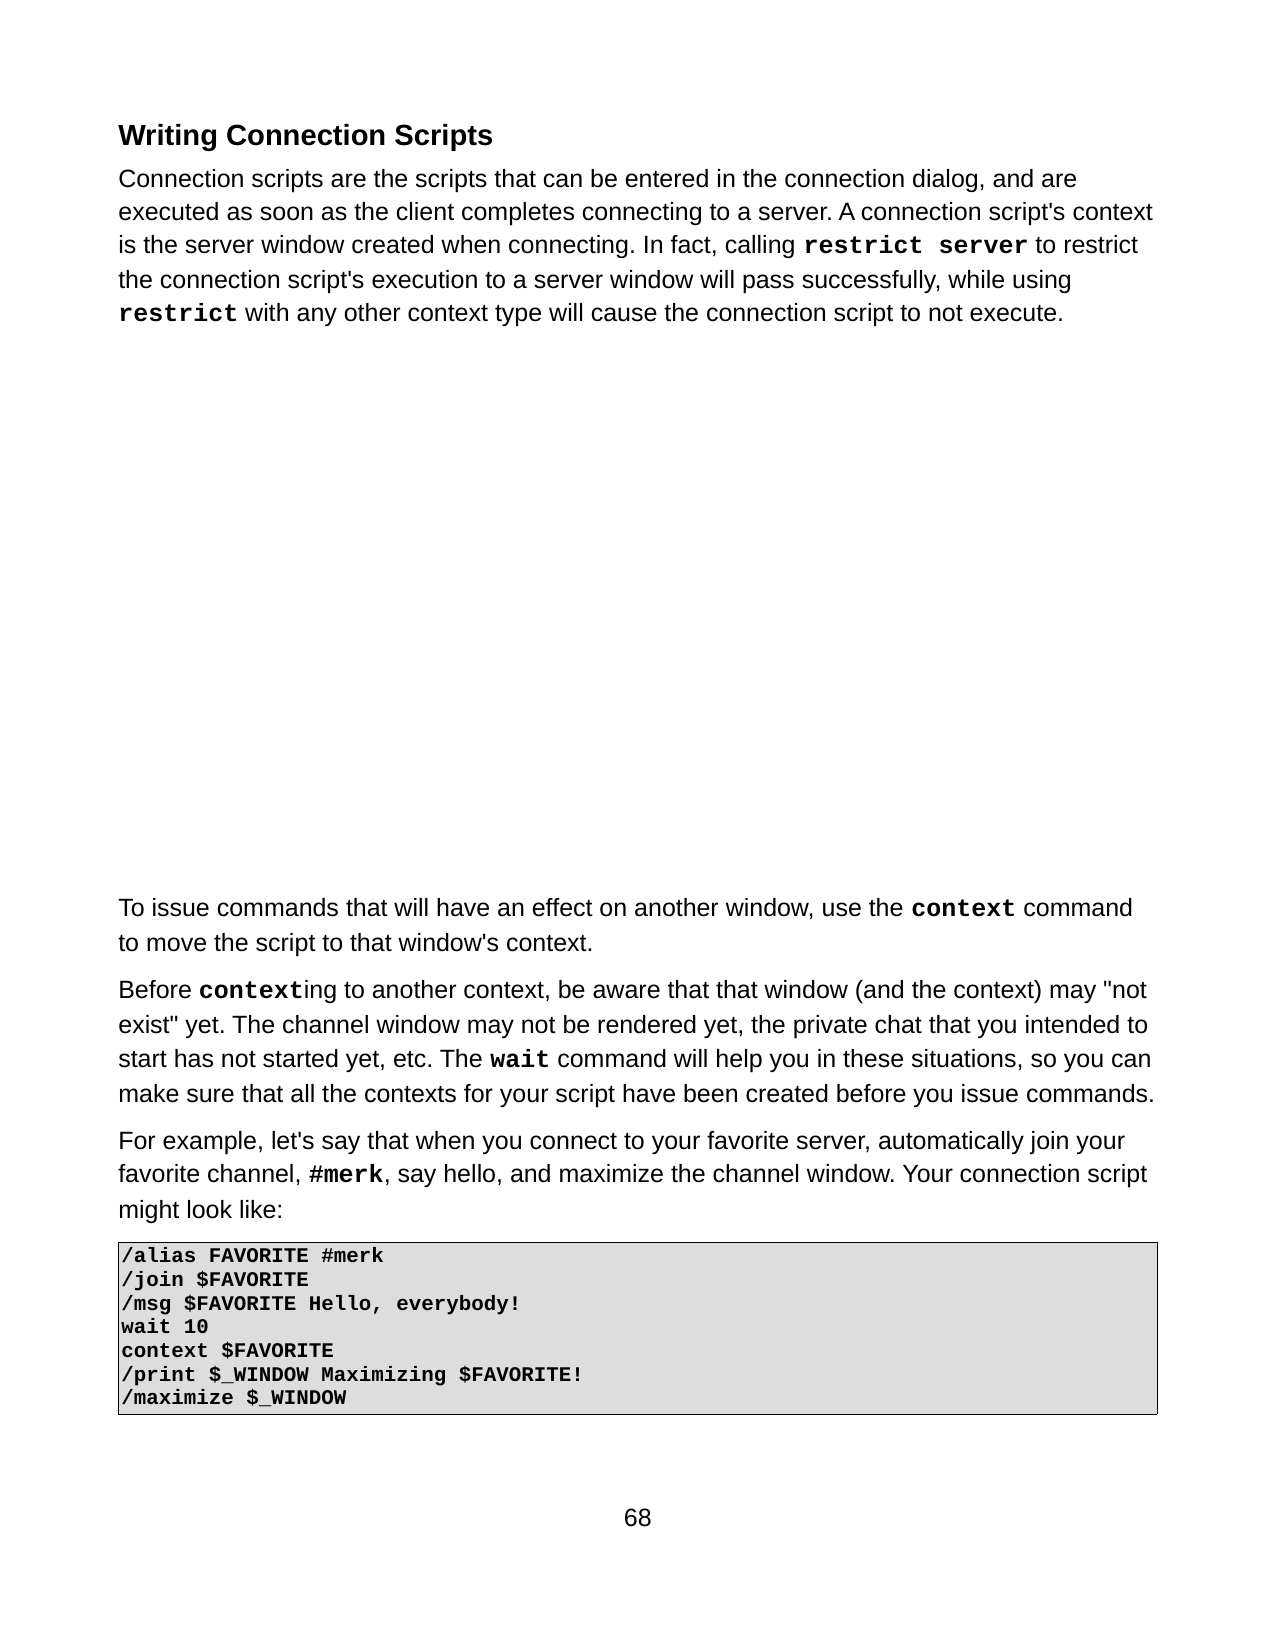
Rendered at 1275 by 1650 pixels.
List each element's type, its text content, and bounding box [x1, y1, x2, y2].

text Connection scripts are the scripts that can be entered in the connection dialog, and are executed as soon as the client completes connecting to a server. A connection script's context is the server window created when connecting. In fact, calling restrict server to restrict the connection script's execution to a server window will pass successfully, while using restrict with any other context type will cause the connection script to not execute. [118, 164, 1157, 329]
text Before contexting to another context, be aware that that window (and the context) may "not exist" yet. The channel window may not be rendered yet, the private chat that you intended to start has not started yet, etc. The wait command will help you in these situations, so you can make sure that all the contexts for your script have been created before you issue commands. [118, 975, 1157, 1107]
text To issue commands that will have an effect on another window, use the context command to move the script to that window's context. [118, 892, 1157, 956]
text For example, let's say that when you connect to your favorite server, automatically join your favorite channel, #merk, say hello, and maximize the channel window. Your connection script might look like: [118, 1126, 1157, 1223]
subtitle Writing Connection Scripts [118, 118, 1157, 152]
table_header /alias FAVORITE #merk /join $FAVORITE /msg $FAVORITE Hello, everybody! wait 10 context $FAVORITE /print $_WINDOW Maximizing $FAVORITE! /maximize $_WINDOW [119, 1243, 1157, 1414]
